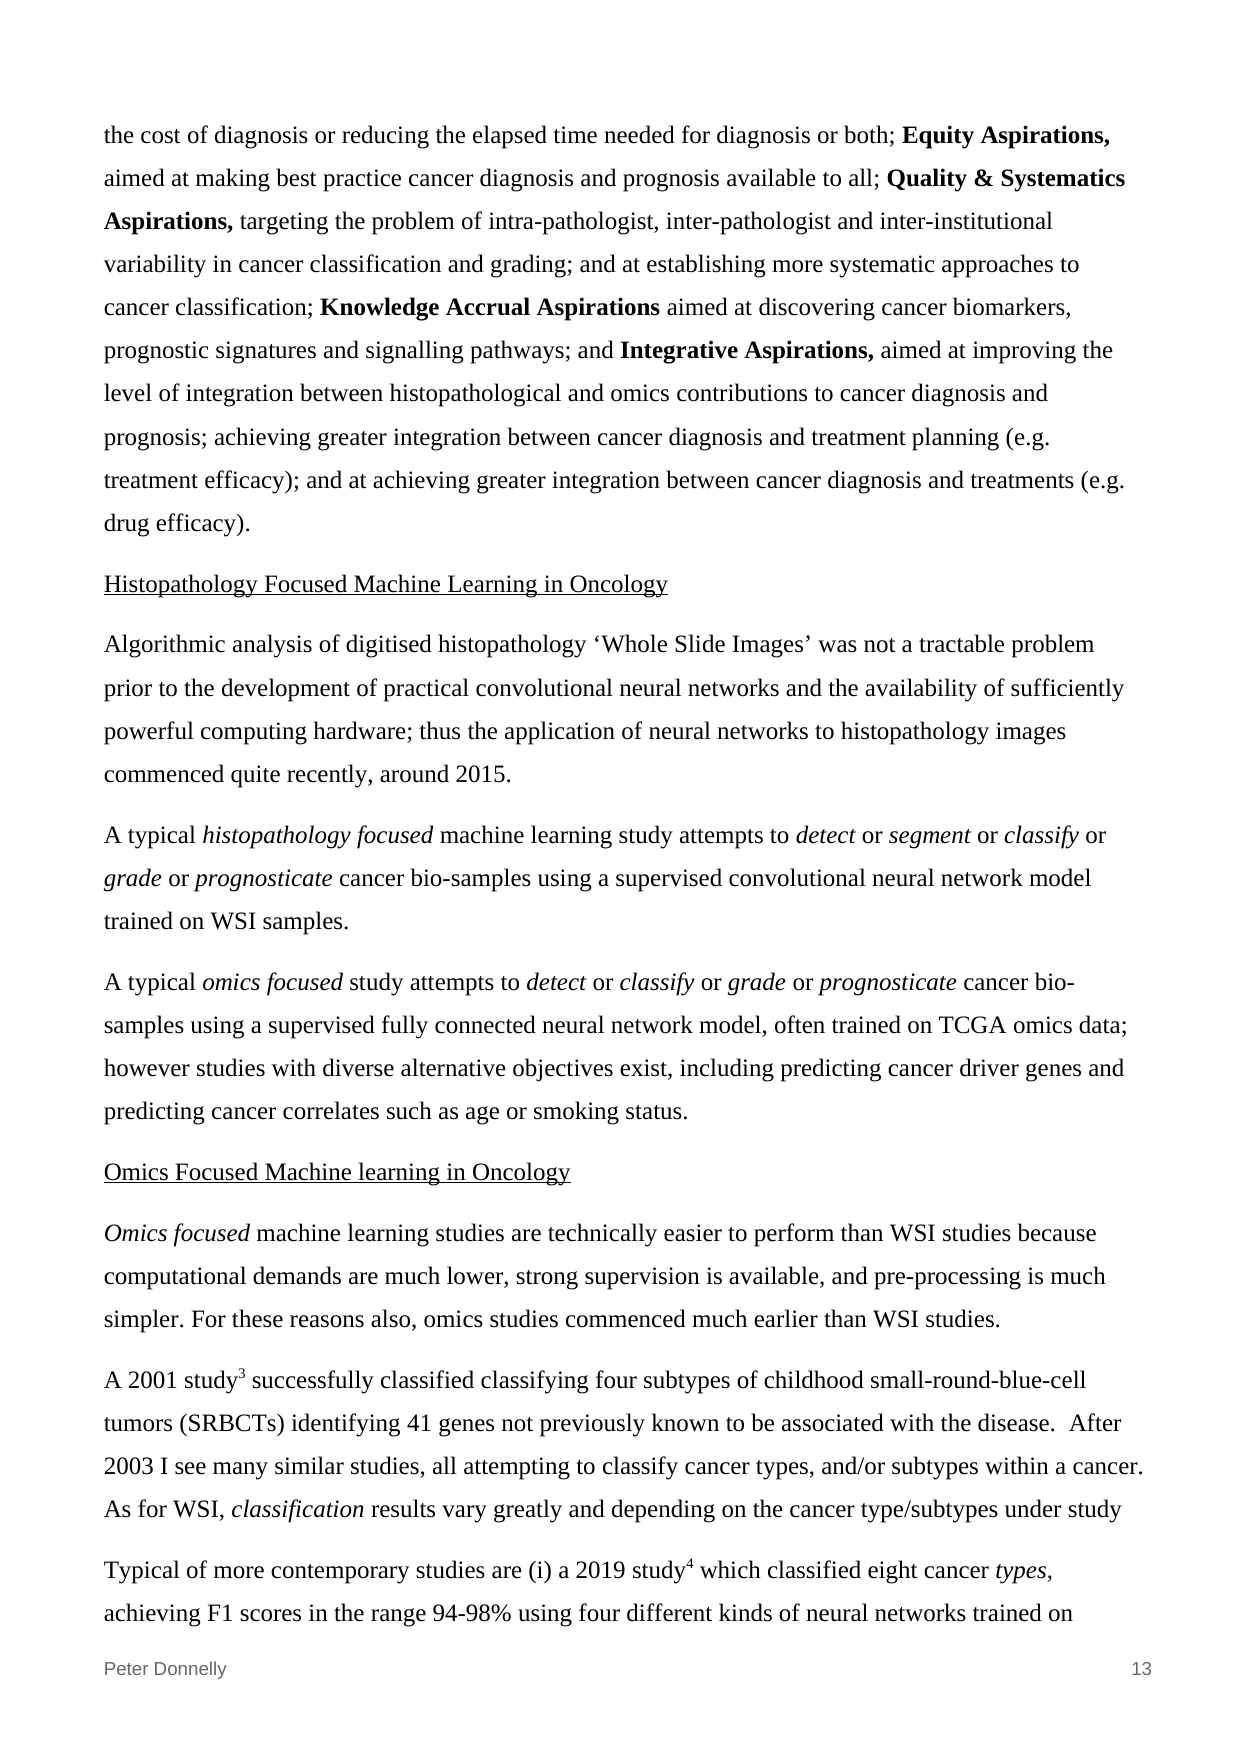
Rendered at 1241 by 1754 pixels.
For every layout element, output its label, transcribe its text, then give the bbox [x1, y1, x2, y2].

text A typical histopathology focused machine learning study attempts to detect or segment or classify or grade or prognosticate cancer bio-samples using a supervised convolutional neural network model trained on WSI samples. [103, 820, 1146, 935]
text Algorithmic analysis of digitised histopathology ‘Whole Slide Images’ was not a tractable problem prior to the development of practical convolutional neural networks and the availability of sufficiently powerful computing hardware; thus the application of neural networks to histopathology images commenced quite recently, around 2015. [103, 629, 1146, 788]
text Histopathology Focused Machine Learning in Oncology [103, 569, 1146, 597]
text A 2001 study successfully classified classifying four subtypes of childhood small-round-blue-cell tumors (SRBCTs) identifying 41 genes not previously known to be associated with the disease. After 2003 I see many similar studies, all attempting to classify cancer types, and/or subtypes within a cancer. As for WSI, classification results vary greatly and depending on the cancer type/subtypes under study [103, 1365, 1146, 1523]
text A typical omics focused study attempts to detect or classify or grade or prognosticate cancer bio-samples using a supervised fully connected neural network model, often trained on TCGA omics data; however studies with diverse alternative objectives exist, including predicting cancer driver genes and predicting cancer correlates such as age or smoking status. [103, 967, 1146, 1125]
text Omics Focused Machine learning in Oncology [103, 1157, 1146, 1186]
text the cost of diagnosis or reducing the elapsed time needed for diagnosis or both; Equity Aspirations, aimed at making best practice cancer diagnosis and prognosis available to all; Quality & Systematics Aspirations, targeting the problem of intra-pathologist, inter-pathologist and inter-institutional variability in cancer classification and grading; and at establishing more systematic approaches to cancer classification; Knowledge Accrual Aspirations aimed at discovering cancer biomarkers, prognostic signatures and signalling pathways; and Integrative Aspirations, aimed at improving the level of integration between histopathological and omics contributions to cancer diagnosis and prognosis; achieving greater integration between cancer diagnosis and treatment planning (e.g. treatment efficacy); and at achieving greater integration between cancer diagnosis and treatments (e.g. drug efficacy). [103, 120, 1146, 537]
text Typical of more contemporary studies are (i) a 2019 study which classified eight cancer types, achieving F1 scores in the range 94-98% using four different kinds of neural networks trained on [103, 1555, 1146, 1627]
text Omics focused machine learning studies are technically easier to perform than WSI studies because computational demands are much lower, strong supervision is available, and pre-processing is much simpler. For these reasons also, omics studies commenced much earlier than WSI studies. [103, 1218, 1146, 1333]
